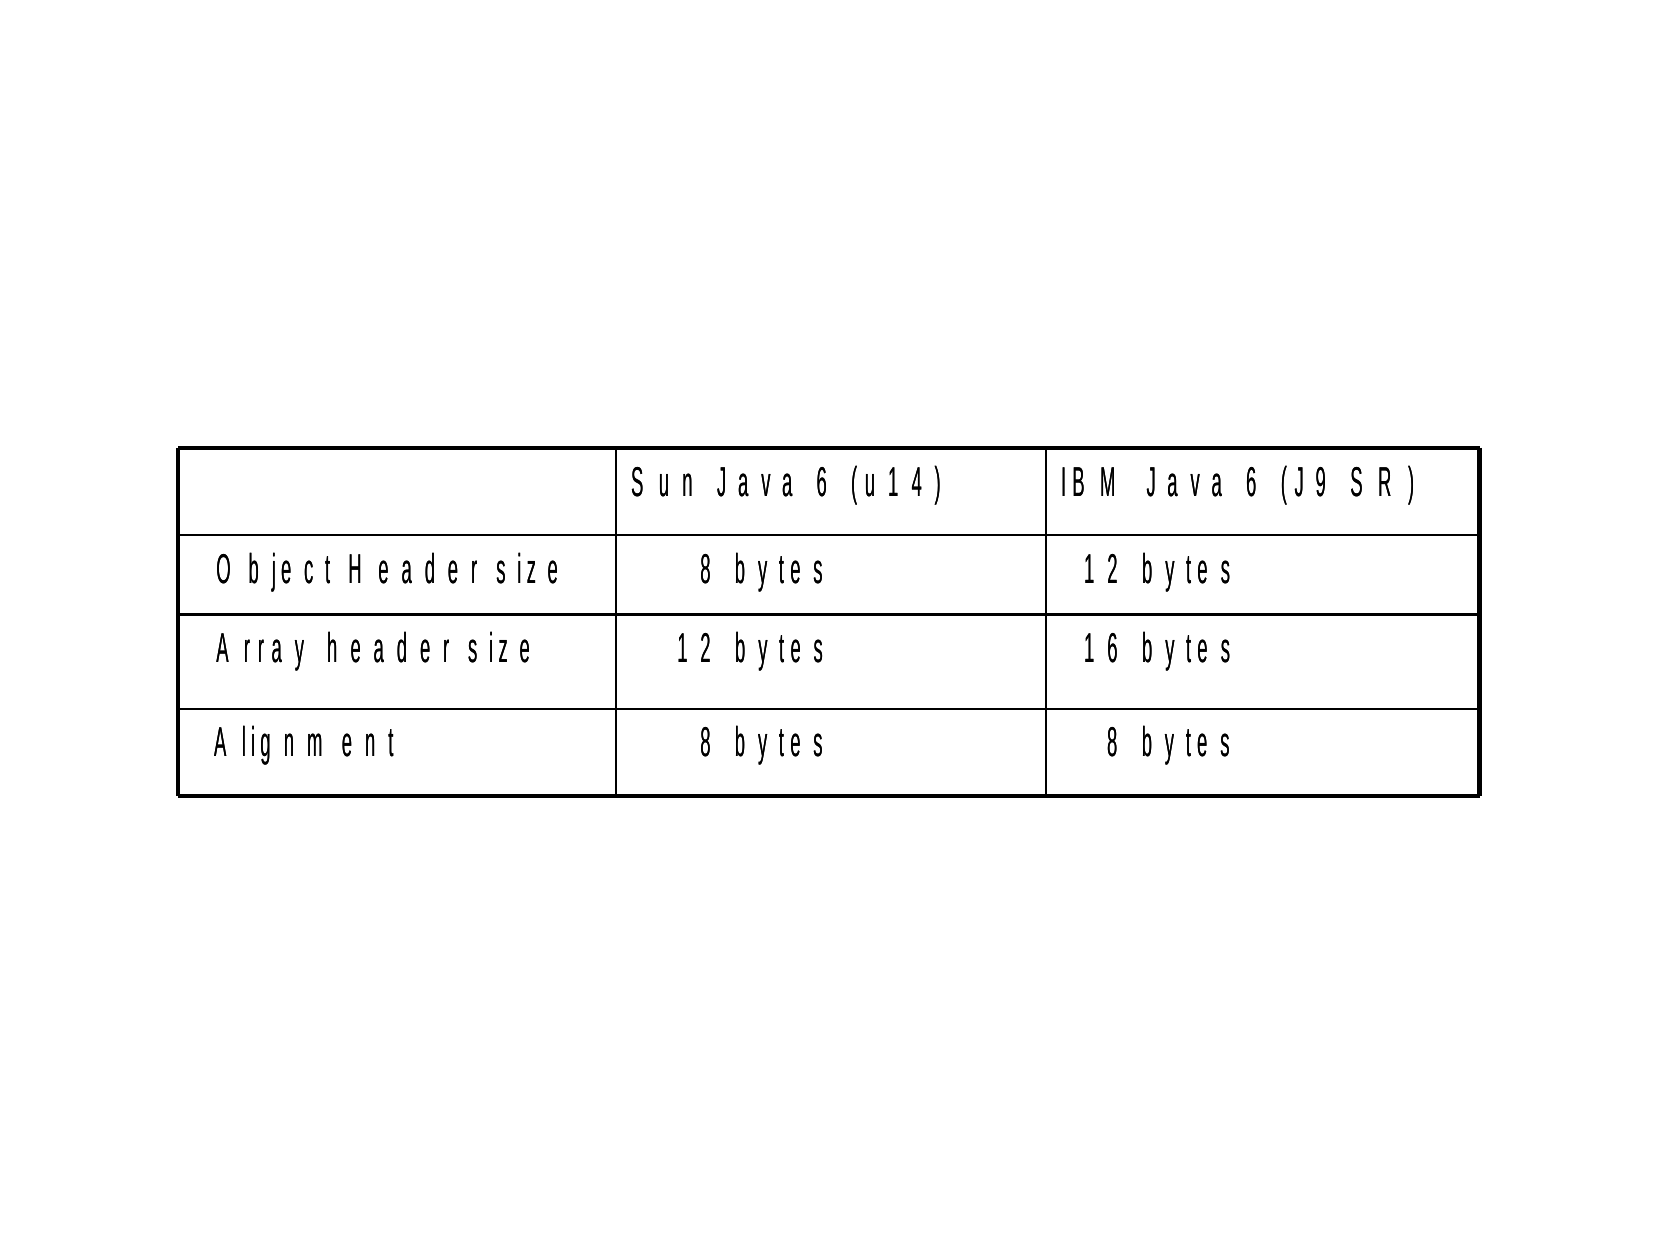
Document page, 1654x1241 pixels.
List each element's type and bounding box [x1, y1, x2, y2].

picture [175, 445, 1485, 801]
